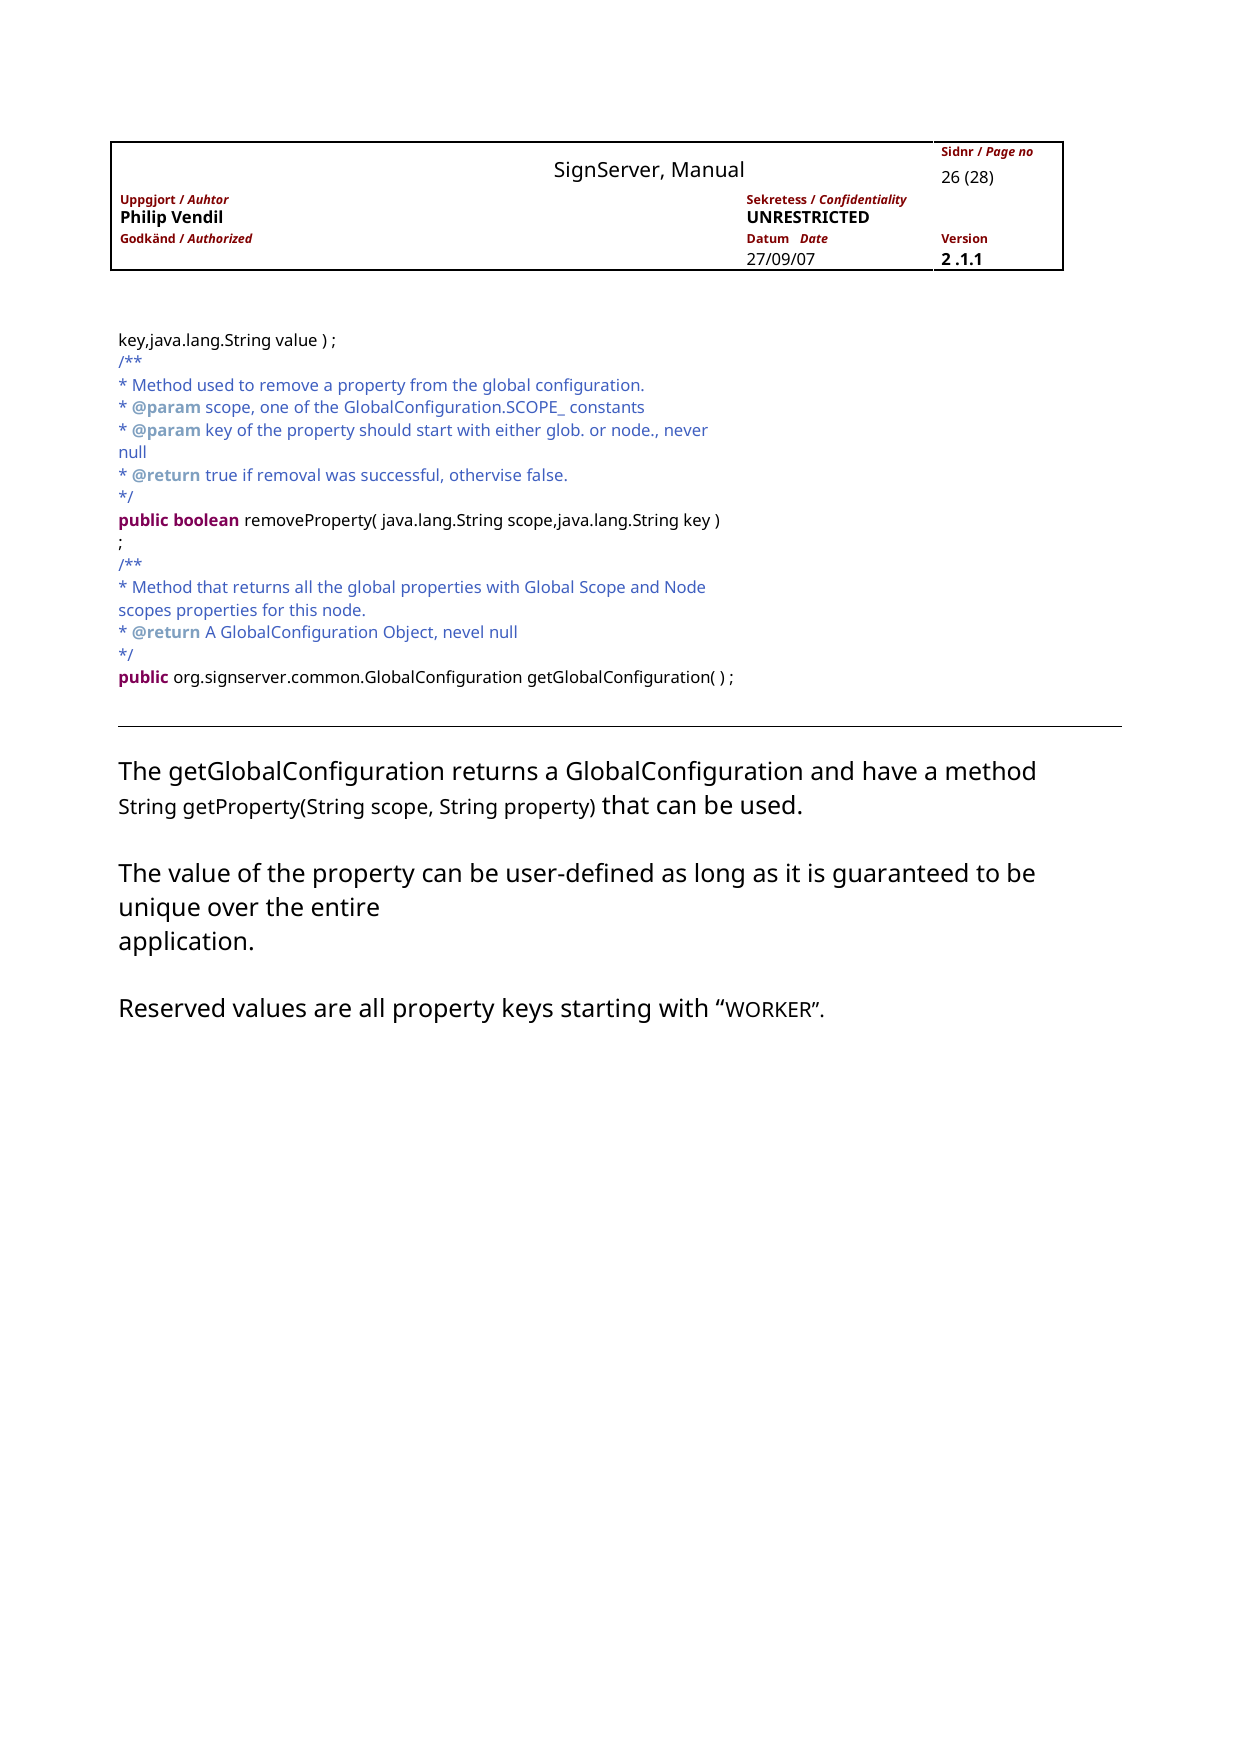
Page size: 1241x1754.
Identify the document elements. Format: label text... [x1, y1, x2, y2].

text * @param scope, one of the GlobalConfiguration.SCOPE_ constants [118, 396, 1122, 419]
text key,java.lang.String value ) ; [118, 329, 1122, 351]
text */ [118, 486, 1122, 509]
text * @return A GlobalConfiguration Object, nevel null [118, 621, 1122, 644]
text String getProperty(String scope, String property) that can be used. [118, 788, 1122, 822]
text public boolean removeProperty( java.lang.String scope,java.lang.String key ) [118, 509, 1122, 531]
text * @param key of the property should start with either glob. or node., never [118, 419, 1122, 441]
text * @return true if removal was successful, othervise false. [118, 464, 1122, 486]
text The getGlobalConfiguration returns a GlobalConfiguration and have a method [118, 754, 1122, 788]
text Reserved values are all property keys starting with “WORKER”. [118, 991, 1122, 1025]
text */ [118, 644, 1122, 666]
text scopes properties for this node. [118, 599, 1122, 621]
text /** [118, 351, 1122, 374]
text * Method that returns all the global properties with Global Scope and Node [118, 576, 1122, 599]
text * Method used to remove a property from the global configuration. [118, 374, 1122, 396]
text null [118, 441, 1122, 464]
text ; [118, 531, 1122, 554]
text The value of the property can be user-defined as long as it is guaranteed to be unique over the entire [118, 856, 1122, 923]
text application. [118, 923, 1122, 991]
text /** [118, 554, 1122, 576]
text public org.signserver.common.GlobalConfiguration getGlobalConfiguration( ) ; [118, 666, 1122, 689]
